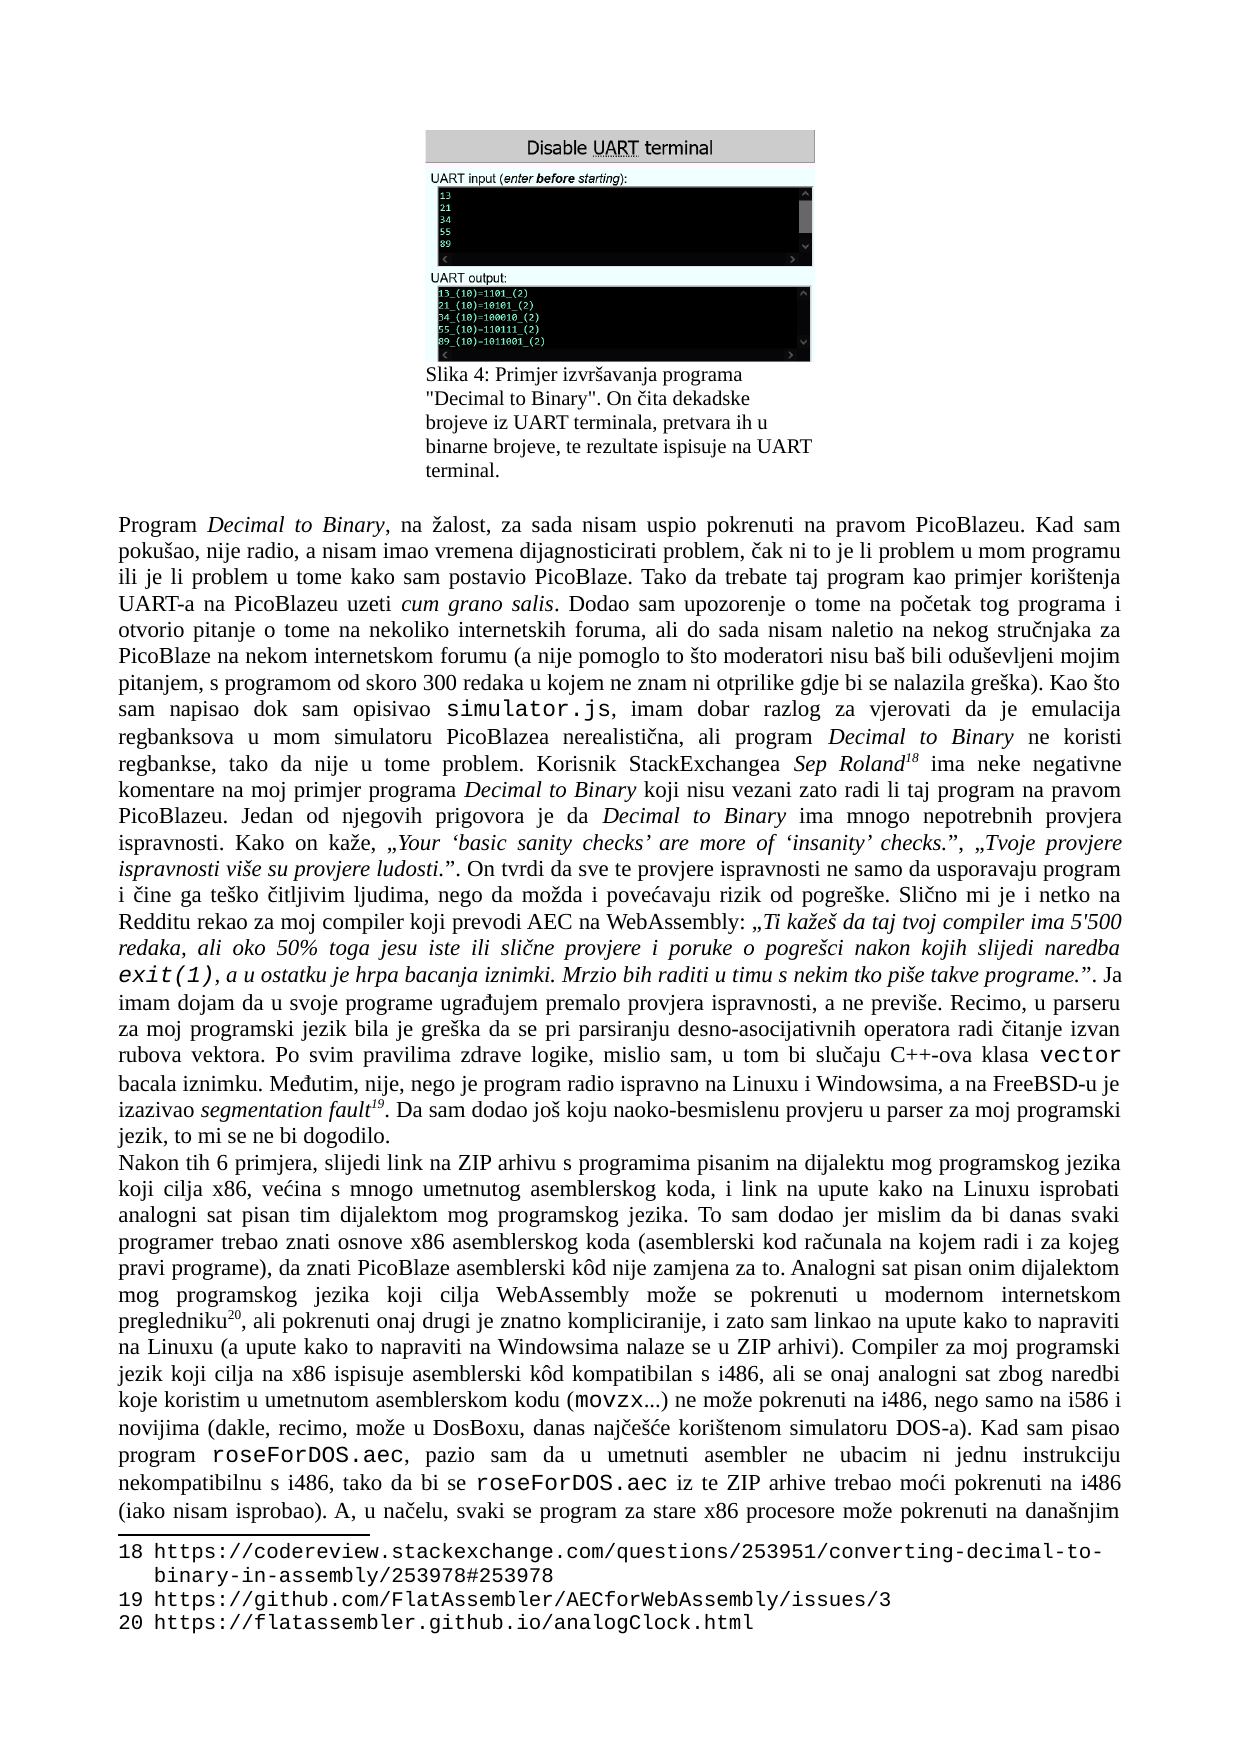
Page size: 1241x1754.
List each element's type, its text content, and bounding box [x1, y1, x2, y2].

text Slika 4: Primjer izvršavanja programa "Decimal to Binary". On čita dekadske brojeve iz UART terminala, pretvara ih u binarne brojeve, te rezultate ispisuje na UART terminal. [425, 362, 815, 482]
text https://github.com/FlatAssembler/AECforWebAssembly/issues/3 [118, 1588, 1122, 1612]
text https://codereview.stackexchange.com/questions/253951/converting-decimal-to-binary-in-assembly/253978#253978 [118, 1541, 1122, 1588]
text https://flatassembler.github.io/analogClock.html [118, 1612, 1122, 1636]
text Program Decimal to Binary, na žalost, za sada nisam uspio pokrenuti na pravom PicoBlazeu. Kad sam pokušao, nije radio, a nisam imao vremena dijagnosticirati problem, čak ni to je li problem u mom programu ili je li problem u tome kako sam postavio PicoBlaze. Tako da trebate taj program kao primjer korištenja UART-a na PicoBlazeu uzeti cum grano salis. Dodao sam upozorenje o tome na početak tog programa i otvorio pitanje o tome na nekoliko internetskih foruma, ali do sada nisam naletio na nekog stručnjaka za PicoBlaze na nekom internetskom forumu (a nije pomoglo to što moderatori nisu baš bili oduševljeni mojim pitanjem, s programom od skoro 300 redaka u kojem ne znam ni otprilike gdje bi se nalazila greška). Kao što sam napisao dok sam opisivao simulator.js, imam dobar razlog za vjerovati da je emulacija regbanksova u mom simulatoru PicoBlazea nerealistična, ali program Decimal to Binary ne koristi regbankse, tako da nije u tome problem. Korisnik StackExchangea Sep Roland ima neke negativne komentare na moj primjer programa Decimal to Binary koji nisu vezani zato radi li taj program na pravom PicoBlazeu. Jedan od njegovih prigovora je da Decimal to Binary ima mnogo nepotrebnih provjera ispravnosti. Kako on kaže, „Your ‘basic sanity checks’ are more of ‘insanity’ checks.”, „Tvoje provjere ispravnosti više su provjere ludosti.”. On tvrdi da sve te provjere ispravnosti ne samo da usporavaju program i čine ga teško čitljivim ljudima, nego da možda i povećavaju rizik od pogreške. Slično mi je i netko na Redditu rekao za moj compiler koji prevodi AEC na WebAssembly: „Ti kažeš da taj tvoj compiler ima 5'500 redaka, ali oko 50% toga jesu iste ili slične provjere i poruke o pogrešci nakon kojih slijedi naredba exit(1), a u ostatku je hrpa bacanja iznimki. Mrzio bih raditi u timu s nekim tko piše takve programe.”. Ja imam dojam da u svoje programe ugrađujem premalo provjera ispravnosti, a ne previše. Recimo, u parseru za moj programski jezik bila je greška da se pri parsiranju desno-asocijativnih operatora radi čitanje izvan rubova vektora. Po svim pravilima zdrave logike, mislio sam, u tom bi slučaju C++-ova klasa vector bacala iznimku. Međutim, nije, nego je program radio ispravno na Linuxu i Windowsima, a na FreeBSD-u je izazivao segmentation fault. Da sam dodao još koju naoko-besmislenu provjeru u parser za moj programski jezik, to mi se ne bi dogodilo. [118, 511, 1122, 1149]
picture [425, 130, 815, 362]
text Nakon tih 6 primjera, slijedi link na ZIP arhivu s programima pisanim na dijalektu mog programskog jezika koji cilja x86, većina s mnogo umetnutog asemblerskog koda, i link na upute kako na Linuxu isprobati analogni sat pisan tim dijalektom mog programskog jezika. To sam dodao jer mislim da bi danas svaki programer trebao znati osnove x86 asemblerskog koda (asemblerski kod računala na kojem radi i za kojeg pravi programe), da znati PicoBlaze asemblerski kôd nije zamjena za to. Analogni sat pisan onim dijalektom mog programskog jezika koji cilja WebAssembly može se pokrenuti u modernom internetskom pregledniku, ali pokrenuti onaj drugi je znatno kompliciranije, i zato sam linkao na upute kako to napraviti na Linuxu (a upute kako to napraviti na Windowsima nalaze se u ZIP arhivi). Compiler za moj programski jezik koji cilja na x86 ispisuje asemblerski kôd kompatibilan s i486, ali se onaj analogni sat zbog naredbi koje koristim u umetnutom asemblerskom kodu (movzx...) ne može pokrenuti na i486, nego samo na i586 i novijima (dakle, recimo, može u DosBoxu, danas najčešće korištenom simulatoru DOS-a). Kad sam pisao program roseForDOS.aec, pazio sam da u umetnuti asembler ne ubacim ni jednu instrukciju nekompatibilnu s i486, tako da bi se roseForDOS.aec iz te ZIP arhive trebao moći pokrenuti na i486 (iako nisam isprobao). A, u načelu, svaki se program za stare x86 procesore može pokrenuti na današnjim [118, 1149, 1122, 1523]
